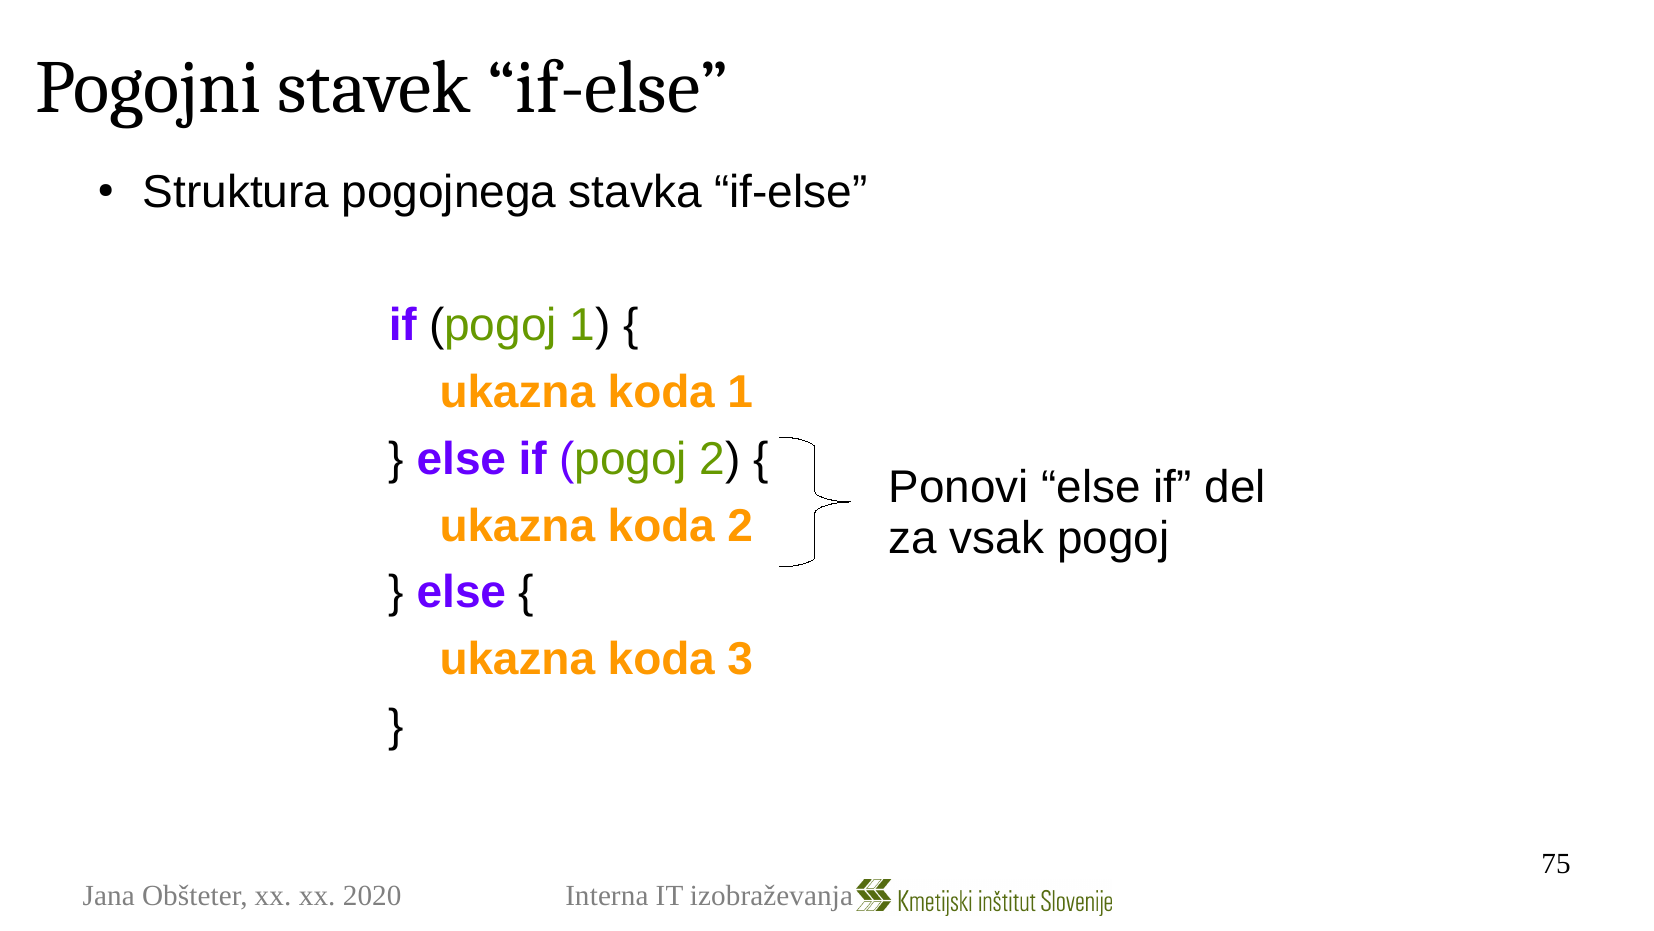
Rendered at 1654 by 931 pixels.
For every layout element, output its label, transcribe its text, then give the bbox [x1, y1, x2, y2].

picture [856, 879, 1112, 916]
list Struktura pogojnega stavka “if-else” if (pogoj 1) { ukazna koda 1 } else if (pogoj 2) { ukazna koda 2 } else { ukazna koda 3 } [82, 165, 1642, 827]
title Pogojni stavek “if-else” [35, 21, 1524, 154]
text_box Ponovi “else if” del za vsak pogoj [874, 453, 1335, 571]
